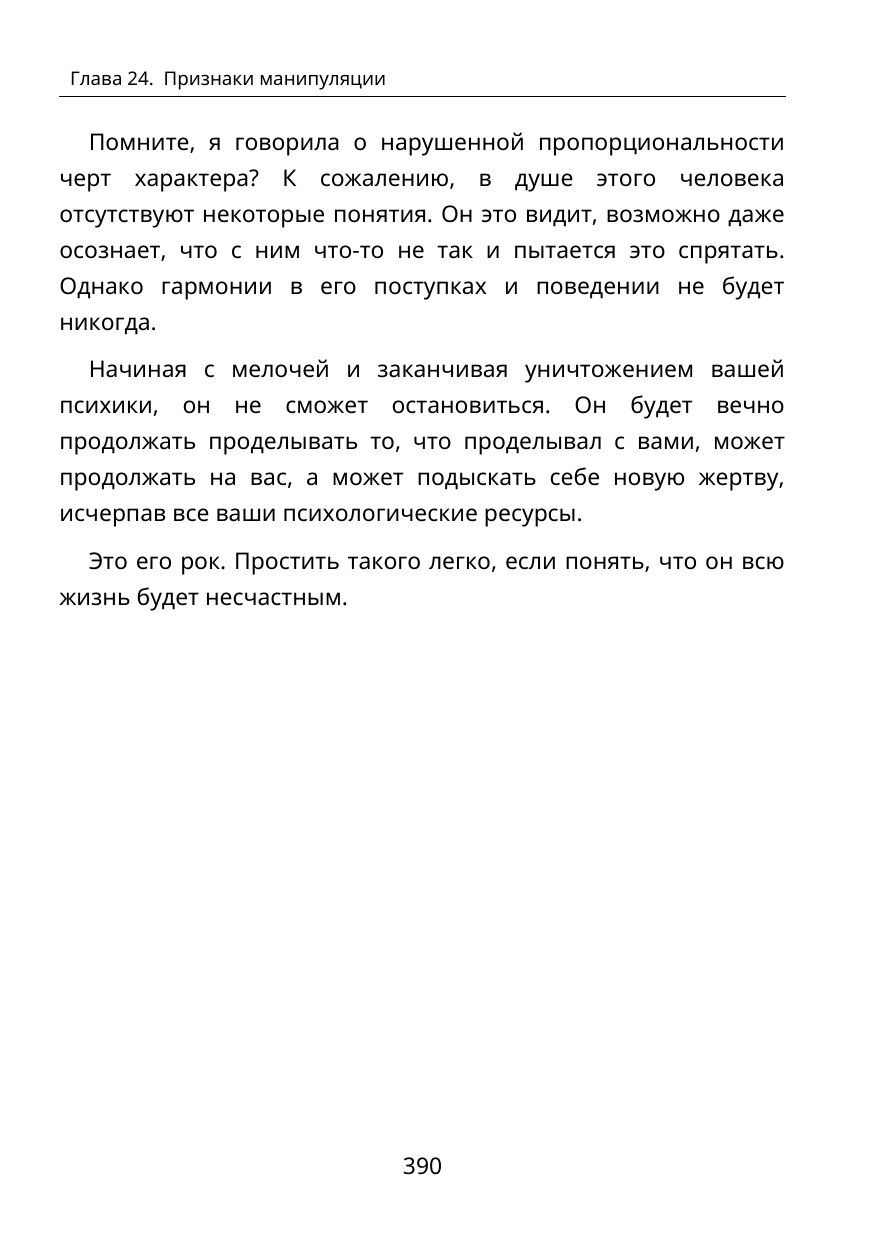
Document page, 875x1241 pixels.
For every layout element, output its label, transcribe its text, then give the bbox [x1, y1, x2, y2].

text Это его рок. Простить такого легко, если понять, что он всю жизнь будет несчастным. [59, 545, 786, 612]
text Помните, я говорила о нарушенной пропорциональности черт характера? К сожалению, в душе этого человека отсутствуют некоторые понятия. Он это видит, возможно даже осознает, что с ним что-то не так и пытается это спрятать. Однако гармонии в его поступках и поведении не будет никогда. [59, 126, 786, 337]
text Начиная с мелочей и заканчивая уничтожением вашей психики, он не сможет остановиться. Он будет вечно продолжать проделывать то, что проделывал с вами, может продолжать на вас, а может подыскать себе новую жертву, исчерпав все ваши психологические ресурсы. [59, 353, 786, 528]
